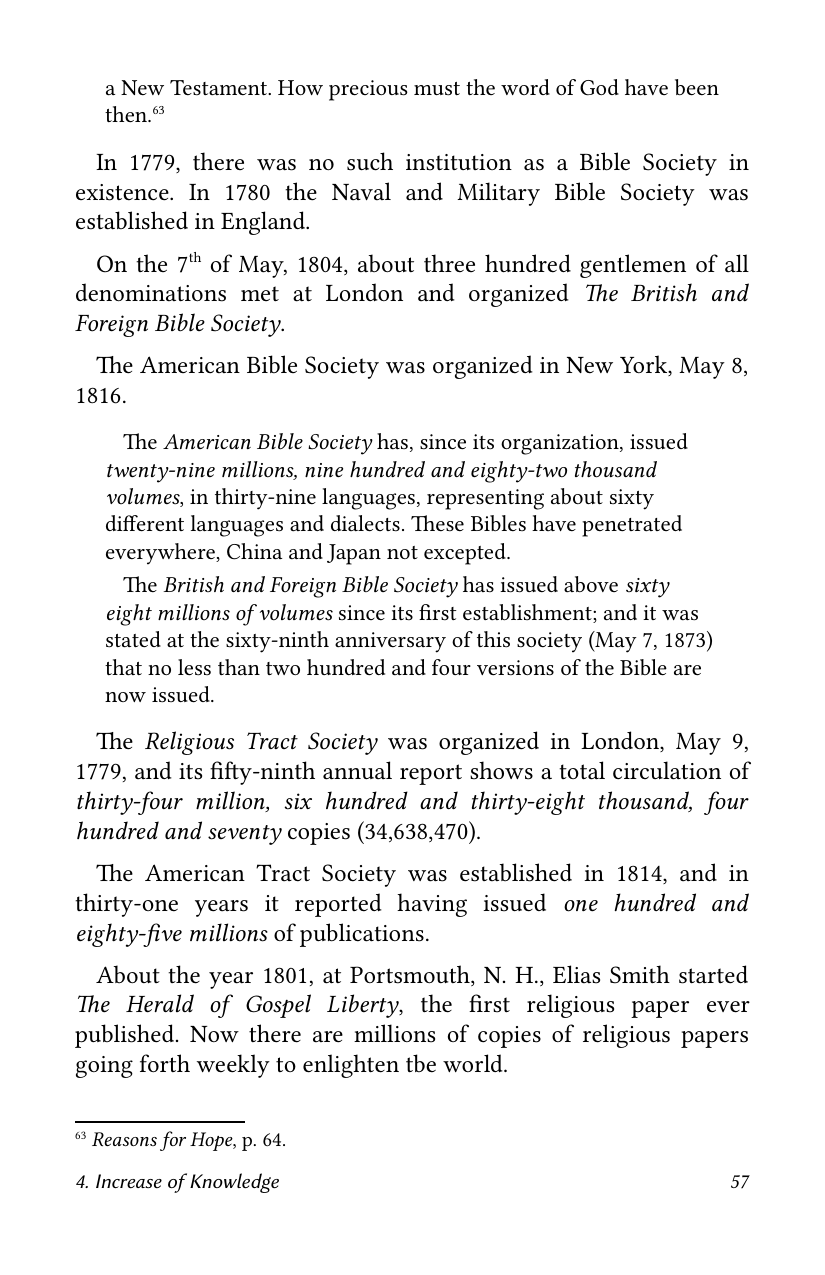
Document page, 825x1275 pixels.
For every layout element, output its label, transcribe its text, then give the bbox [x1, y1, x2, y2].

text The American Tract Society was established in 1814, and in thirty-one years it reported having issued one hundred and eighty-five millions of publications. [75, 859, 750, 947]
text About the year 1801, at Portsmouth, N. H., Elias Smith started The Herald of Gospel Liberty, the first religious paper ever published. Now there are millions of copies of religious papers going forth weekly to enlighten tbe world. [75, 961, 750, 1079]
text On the 7th of May, 1804, about three hundred gentlemen of all denominations met at London and organized The British and Foreign Bible Society. [75, 249, 750, 338]
text The American Bible Society was organized in New York, May 8, 1816. [75, 351, 750, 410]
text The British and Foreign Bible Society has issued above sixty eight millions of volumes since its first establishment; and it was stated at the sixty-ninth anniversary of this society (May 7, 1873) that no less than two hundred and four versions of the Bible are now issued. [105, 572, 720, 708]
text Reasons for Hope, p. 64. [75, 1128, 750, 1152]
text a New Testament. How precious must the word of God have been then. [105, 75, 720, 128]
text The Religious Tract Society was organized in London, May 9, 1779, and its fifty-ninth annual report shows a total circulation of thirty-four million, six hundred and thirty-eight thousand, four hundred and seventy copies (34,638,470). [75, 727, 750, 845]
text The American Bible Society has, since its organization, issued twenty-nine millions, nine hundred and eighty-two thousand volumes, in thirty-nine languages, representing about sixty different languages and dialects. These Bibles have penetrated everywhere, China and Japan not excepted. [105, 429, 720, 565]
text In 1779, there was no such institution as a Bible Society in existence. In 1780 the Naval and Military Bible Society was established in England. [75, 148, 750, 236]
